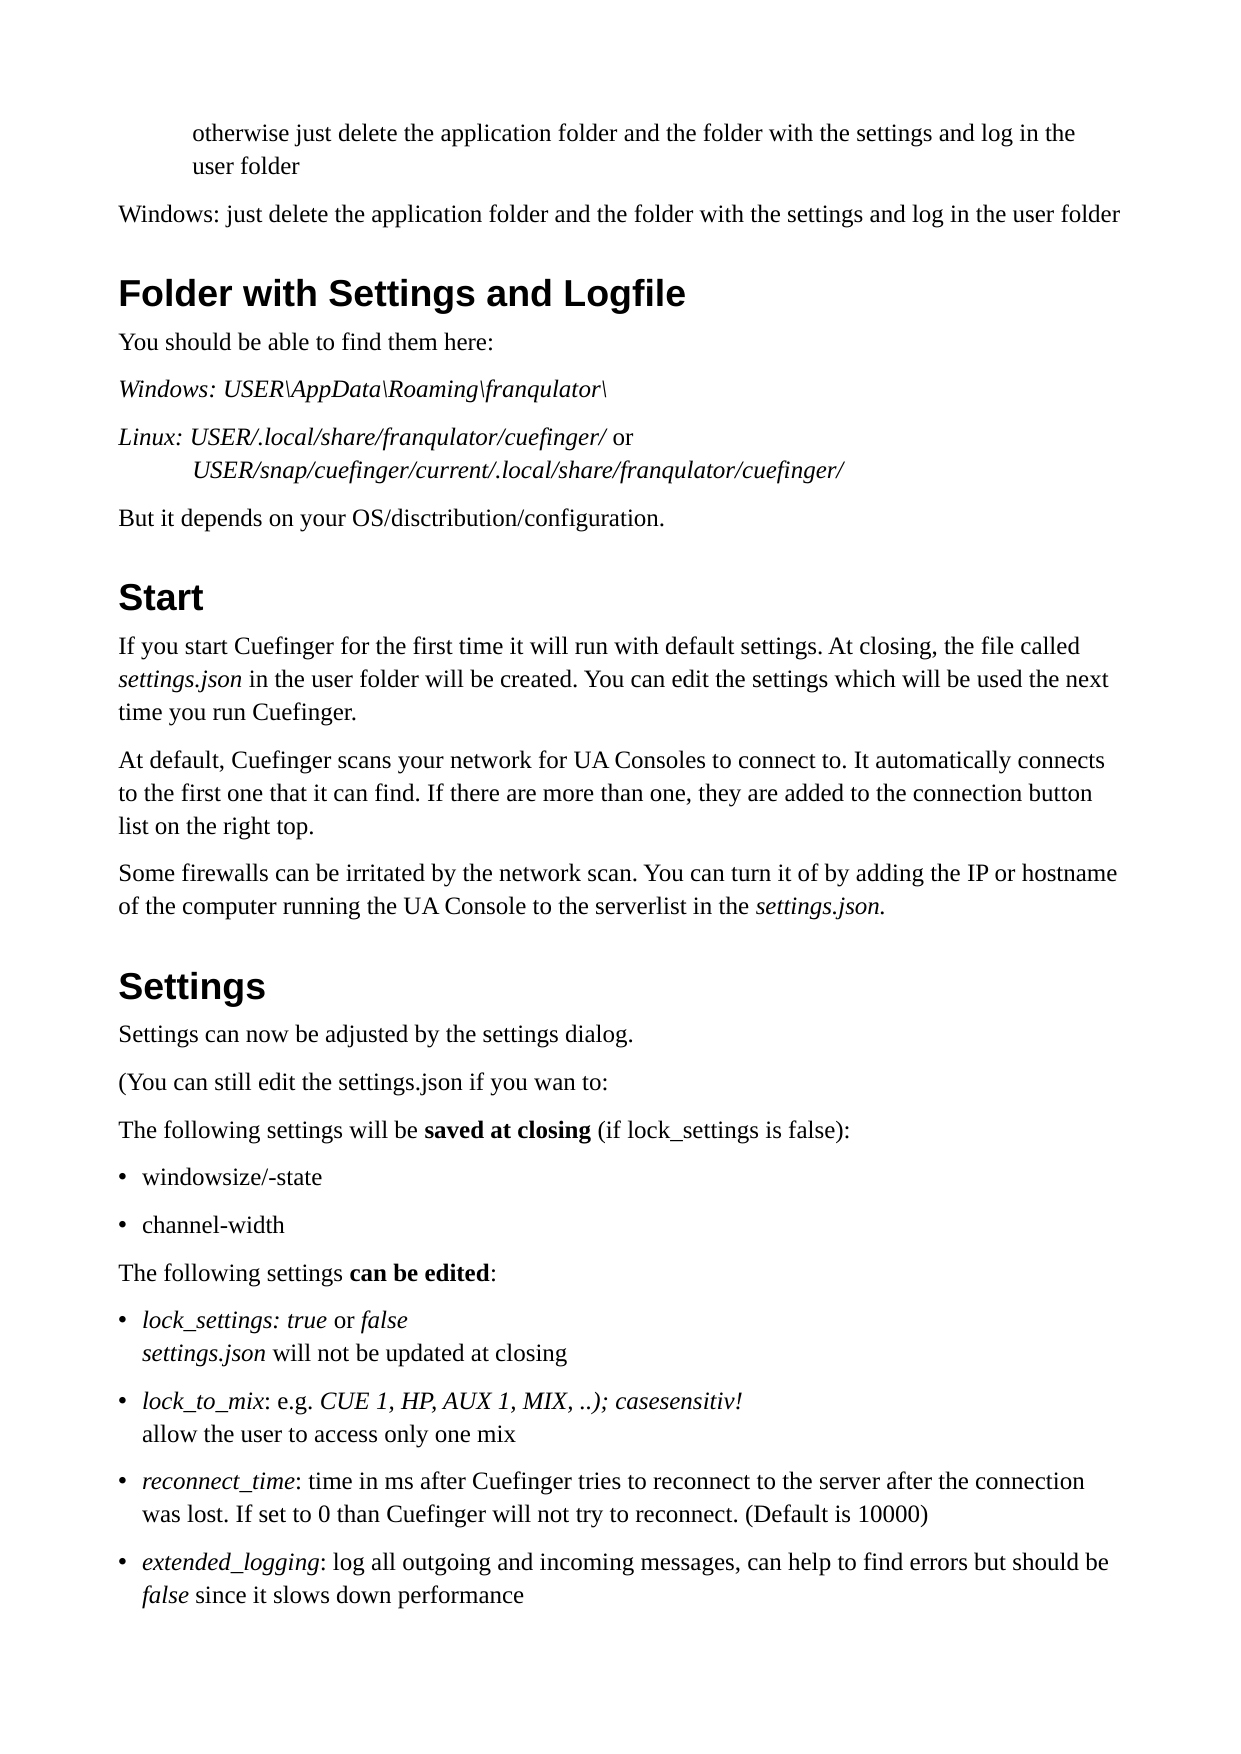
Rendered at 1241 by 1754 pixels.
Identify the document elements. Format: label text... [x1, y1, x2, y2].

list reconnect_time: time in ms after Cuefinger tries to reconnect to the server after the connection was lost. If set to 0 than Cuefinger will not try to reconnect. (Default is 10000) [118, 1466, 1122, 1528]
text otherwise just delete the application folder and the folder with the settings and log in the user folder [118, 118, 1122, 180]
text But it depends on your OS/disctribution/configuration. [118, 503, 1122, 532]
text At default, Cuefinger scans your network for UA Consoles to connect to. It automatically connects to the first one that it can find. If there are more than one, they are added to the connection button list on the right top. [118, 745, 1122, 839]
list lock_settings: true or false settings.json will not be updated at closing [118, 1305, 1122, 1367]
list channel-width [118, 1210, 1122, 1239]
text If you start Cuefinger for the first time it will run with default settings. At closing, the file called settings.json in the user folder will be created. You can edit the settings which will be used the next time you run Cuefinger. [118, 631, 1122, 726]
text (You can still edit the settings.json if you wan to: [118, 1067, 1122, 1096]
subtitle Folder with Settings and Logfile [118, 271, 1122, 314]
text Linux: USER/.local/share/franqulator/cuefinger/ or USER/snap/cuefinger/current/.local/share/franqulator/cuefinger/ [118, 422, 1122, 484]
text The following settings can be edited: [118, 1258, 1122, 1286]
text The following settings will be saved at closing (if lock_settings is false): [118, 1115, 1122, 1143]
list windowsize/-state [118, 1162, 1122, 1191]
list extended_logging: log all outgoing and incoming messages, can help to find errors but should be false since it slows down performance [118, 1547, 1122, 1609]
text Settings can now be adjusted by the settings dialog. [118, 1019, 1122, 1048]
subtitle Start [118, 575, 1122, 618]
text Windows: just delete the application folder and the folder with the settings and log in the user folder [118, 199, 1122, 227]
subtitle Settings [118, 964, 1122, 1007]
text Some firewalls can be irritated by the network scan. You can turn it of by adding the IP or hostname of the computer running the UA Console to the serverlist in the settings.json. [118, 858, 1122, 920]
text Windows: USER\AppData\Roaming\franqulator\ [118, 374, 1122, 403]
text You should be able to find them here: [118, 327, 1122, 356]
list lock_to_mix: e.g. CUE 1, HP, AUX 1, MIX, ..); casesensitiv! allow the user to access only one mix [118, 1386, 1122, 1448]
